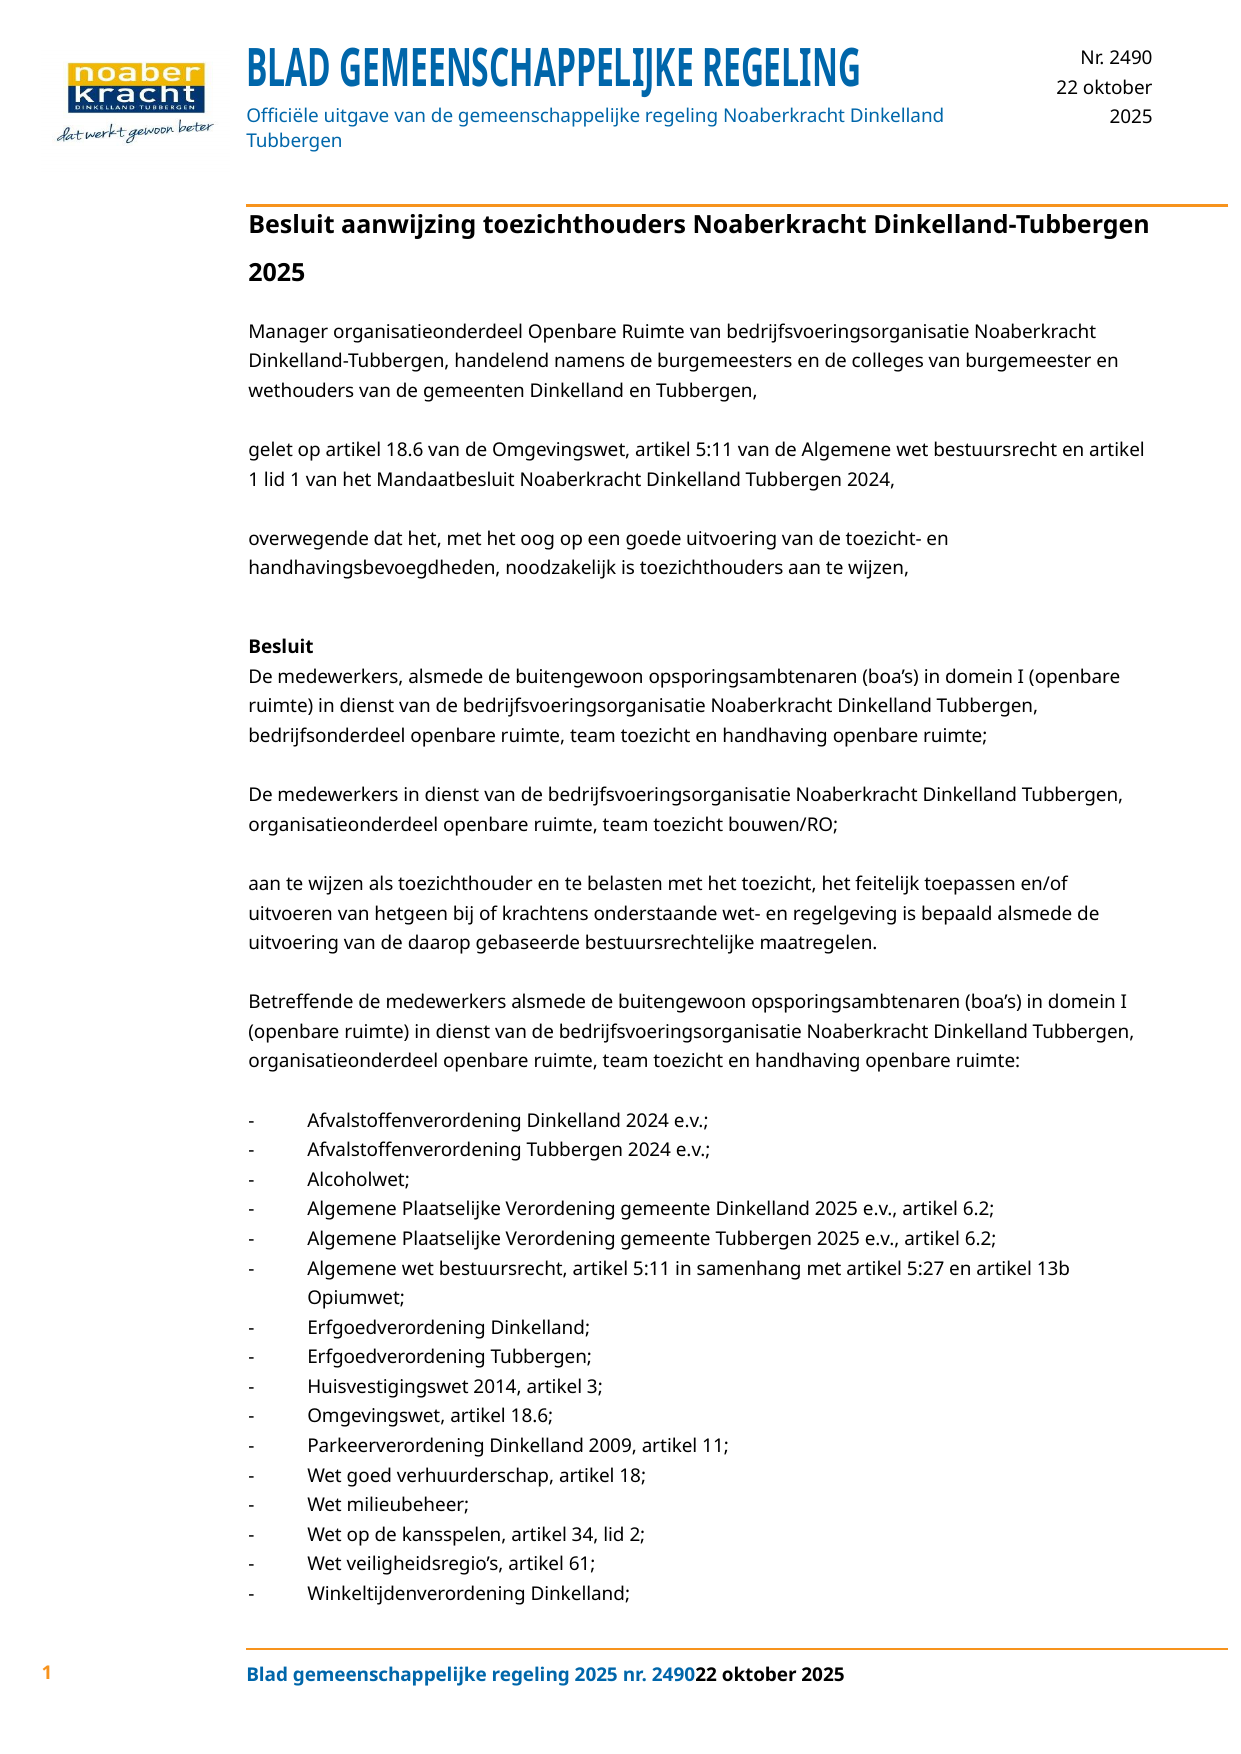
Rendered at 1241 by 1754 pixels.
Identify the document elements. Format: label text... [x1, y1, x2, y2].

list Afvalstoffenverordening Dinkelland 2024 e.v.; [248, 1107, 1152, 1132]
text De medewerkers in dienst van de bedrijfsvoeringsorganisatie Noaberkracht Dinkelland Tubbergen, organisatieonderdeel openbare ruimte, team toezicht bouwen/RO; [248, 781, 1152, 837]
picture [41, 47, 231, 172]
text aan te wijzen als toezichthouder en te belasten met het toezicht, het feitelijk toepassen en/of uitvoeren van hetgeen bij of krachtens onderstaande wet- en regelgeving is bepaald alsmede de uitvoering van de daarop gebaseerde bestuursrechtelijke maatregelen. [248, 870, 1152, 955]
text Besluit [248, 633, 1152, 659]
text Besluit aanwijzing toezichthouders Noaberkracht Dinkelland-Tubbergen 2025 [248, 207, 1152, 288]
list Algemene wet bestuursrecht, artikel 5:11 in samenhang met artikel 5:27 en artikel 13b Opiumwet; [248, 1255, 1152, 1310]
list Erfgoedverordening Tubbergen; [248, 1343, 1152, 1369]
list Omgevingswet, artikel 18.6; [248, 1403, 1152, 1428]
text gelet op artikel 18.6 van de Omgevingswet, artikel 5:11 van de Algemene wet bestuursrecht en artikel 1 lid 1 van het Mandaatbesluit Noaberkracht Dinkelland Tubbergen 2024, [248, 436, 1152, 492]
list Wet goed verhuurderschap, artikel 18; [248, 1462, 1152, 1487]
text Betreffende de medewerkers alsmede de buitengewoon opsporingsambtenaren (boa’s) in domein I (openbare ruimte) in dienst van de bedrijfsvoeringsorganisatie Noaberkracht Dinkelland Tubbergen, organisatieonderdeel openbare ruimte, team toezicht en handhaving openbare ruimte: [248, 988, 1152, 1073]
list Algemene Plaatselijke Verordening gemeente Dinkelland 2025 e.v., artikel 6.2; [248, 1196, 1152, 1221]
list Wet veiligheidsregio’s, artikel 61; [248, 1551, 1152, 1576]
list Huisvestigingswet 2014, artikel 3; [248, 1373, 1152, 1399]
list Wet op de kansspelen, artikel 34, lid 2; [248, 1521, 1152, 1547]
list Wet milieubeheer; [248, 1491, 1152, 1517]
list Parkeerverordening Dinkelland 2009, artikel 11; [248, 1432, 1152, 1458]
list Afvalstoffenverordening Tubbergen 2024 e.v.; [248, 1136, 1152, 1162]
text De medewerkers, alsmede de buitengewoon opsporingsambtenaren (boa’s) in domein I (openbare ruimte) in dienst van de bedrijfsvoeringsorganisatie Noaberkracht Dinkelland Tubbergen, bedrijfsonderdeel openbare ruimte, team toezicht en handhaving openbare ruimte; [248, 663, 1152, 748]
text Manager organisatieonderdeel Openbare Ruimte van bedrijfsvoeringsorganisatie Noaberkracht Dinkelland-Tubbergen, handelend namens de burgemeesters en de colleges van burgemeester en wethouders van de gemeenten Dinkelland en Tubbergen, [248, 318, 1152, 403]
list Alcoholwet; [248, 1166, 1152, 1192]
list Winkeltijdenverordening Dinkelland; [248, 1580, 1152, 1606]
text overwegende dat het, met het oog op een goede uitvoering van de toezicht- en handhavingsbevoegdheden, noodzakelijk is toezichthouders aan te wijzen, [248, 525, 1152, 580]
list Erfgoedverordening Dinkelland; [248, 1314, 1152, 1339]
list Algemene Plaatselijke Verordening gemeente Tubbergen 2025 e.v., artikel 6.2; [248, 1225, 1152, 1251]
